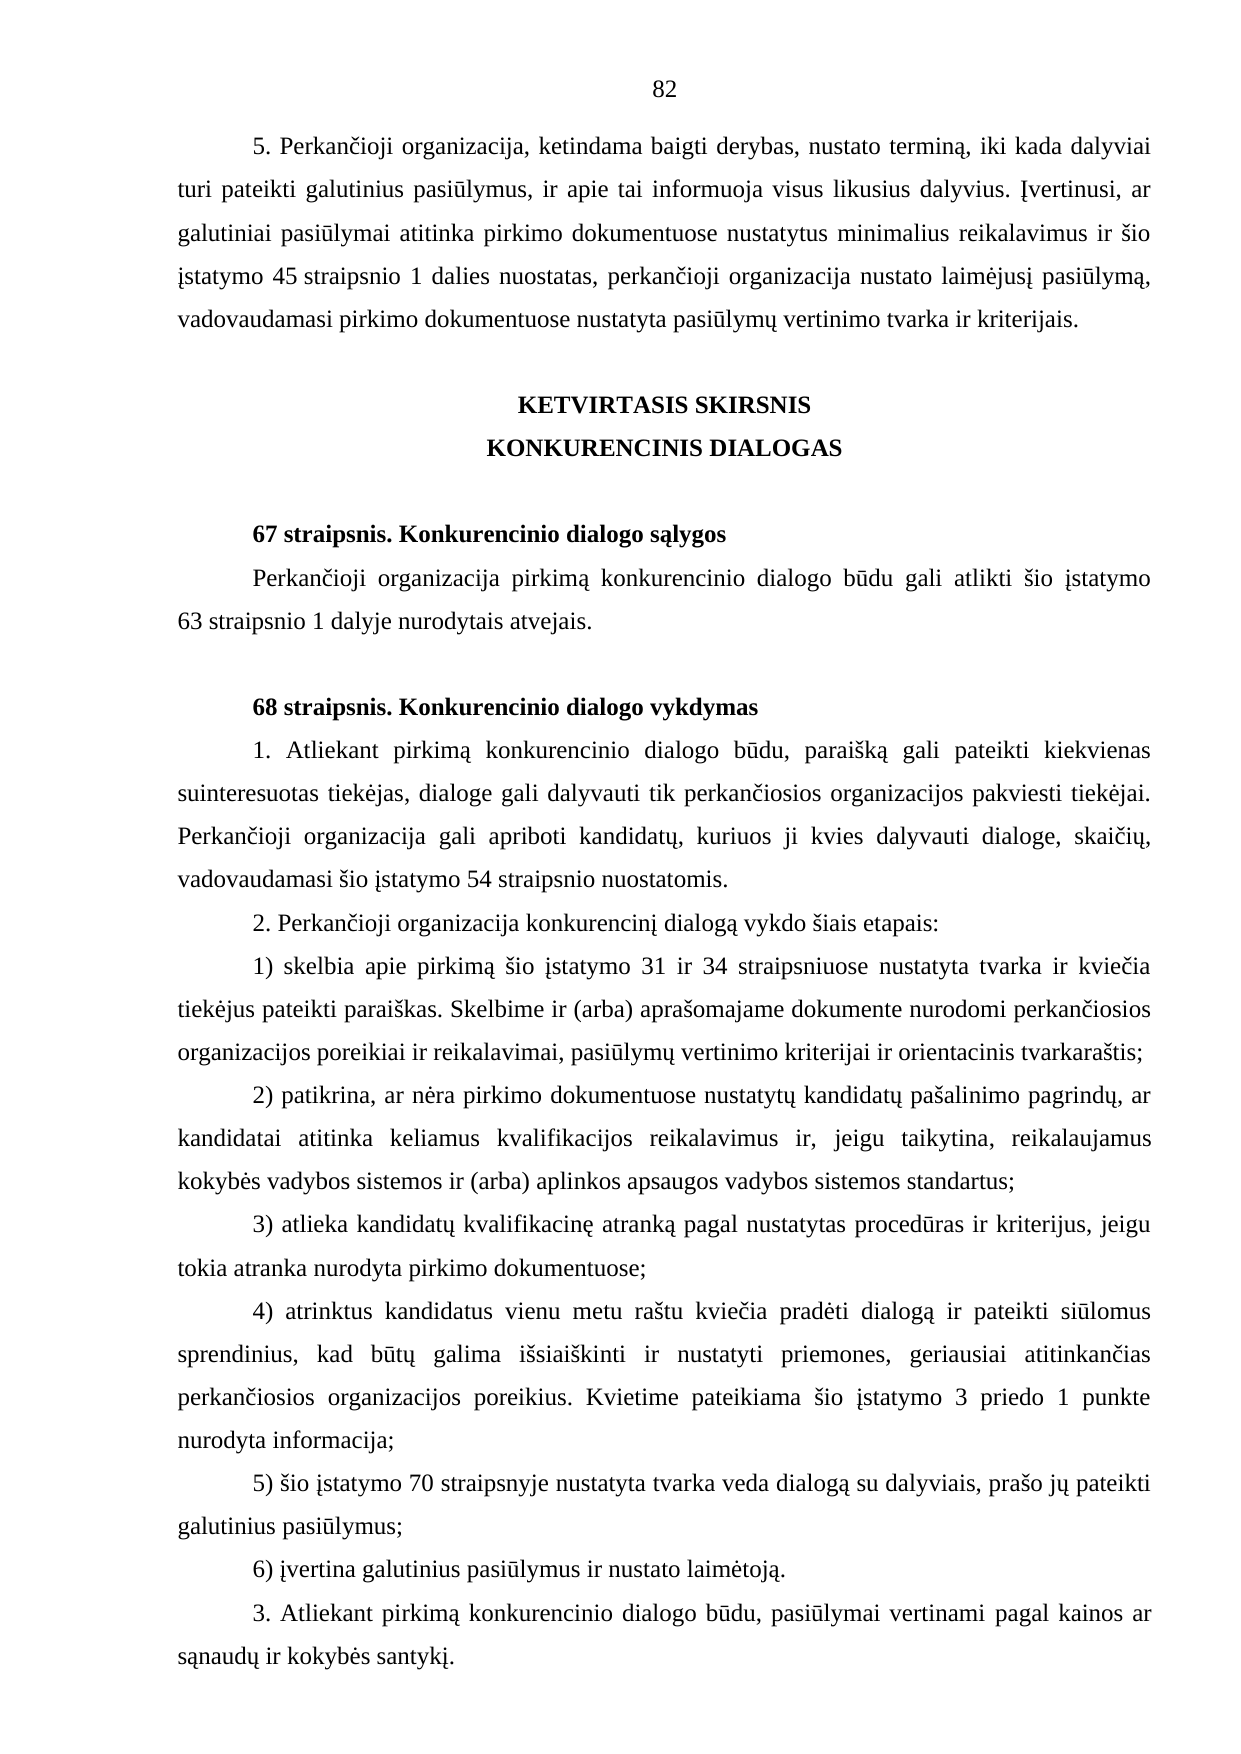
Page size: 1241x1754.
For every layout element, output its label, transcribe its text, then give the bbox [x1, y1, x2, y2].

text 6) įvertina galutinius pasiūlymus ir nustato laimėtoją. [177, 1554, 1152, 1583]
text 1) skelbia apie pirkimą šio įstatymo 31 ir 34 straipsniuose nustatyta tvarka ir kviečia tiekėjus pateikti paraiškas. Skelbime ir (arba) aprašomajame dokumente nurodomi perkančiosios organizacijos poreikiai ir reikalavimai, pasiūlymų vertinimo kriterijai ir orientacinis tvarkaraštis; [177, 951, 1152, 1066]
text 1. Atliekant pirkimą konkurencinio dialogo būdu, paraišką gali pateikti kiekvienas suinteresuotas tiekėjas, dialoge gali dalyvauti tik perkančiosios organizacijos pakviesti tiekėjai. Perkančioji organizacija gali apriboti kandidatų, kuriuos ji kvies dalyvauti dialoge, skaičių, vadovaudamasi šio įstatymo 54 straipsnio nuostatomis. [177, 735, 1152, 893]
text 2) patikrina, ar nėra pirkimo dokumentuose nustatytų kandidatų pašalinimo pagrindų, ar kandidatai atitinka keliamus kvalifikacijos reikalavimus ir, jeigu taikytina, reikalaujamus kokybės vadybos sistemos ir (arba) aplinkos apsaugos vadybos sistemos standartus; [177, 1080, 1152, 1195]
text 68 straipsnis. Konkurencinio dialogo vykdymas [177, 692, 1152, 721]
text 3. Atliekant pirkimą konkurencinio dialogo būdu, pasiūlymai vertinami pagal kainos ar sąnaudų ir kokybės santykį. [177, 1598, 1152, 1669]
text 4) atrinktus kandidatus vienu metu raštu kviečia pradėti dialogą ir pateikti siūlomus sprendinius, kad būtų galima išsiaiškinti ir nustatyti priemones, geriausiai atitinkančias perkančiosios organizacijos poreikius. Kvietime pateikiama šio įstatymo 3 priedo 1 punkte nurodyta informacija; [177, 1296, 1152, 1454]
text 67 straipsnis. Konkurencinio dialogo sąlygos [177, 519, 1152, 548]
text 5) šio įstatymo 70 straipsnyje nustatyta tvarka veda dialogą su dalyviais, prašo jų pateikti galutinius pasiūlymus; [177, 1468, 1152, 1540]
text 5. Perkančioji organizacija, ketindama baigti derybas, nustato terminą, iki kada dalyviai turi pateikti galutinius pasiūlymus, ir apie tai informuoja visus likusius dalyvius. Įvertinusi, ar galutiniai pasiūlymai atitinka pirkimo dokumentuose nustatytus minimalius reikalavimus ir šio įstatymo 45 straipsnio 1 dalies nuostatas, perkančioji organizacija nustato laimėjusį pasiūlymą, vadovaudamasi pirkimo dokumentuose nustatyta pasiūlymų vertinimo tvarka ir kriterijais. [177, 131, 1152, 333]
text KETVIRTASIS SKIRSNIS [177, 390, 1152, 419]
text KONKURENCINIS DIALOGAS [177, 433, 1152, 462]
text Perkančioji organizacija pirkimą konkurencinio dialogo būdu gali atlikti šio įstatymo 63 straipsnio 1 dalyje nurodytais atvejais. [177, 563, 1152, 634]
text 3) atlieka kandidatų kvalifikacinę atranką pagal nustatytas procedūras ir kriterijus, jeigu tokia atranka nurodyta pirkimo dokumentuose; [177, 1209, 1152, 1281]
text 2. Perkančioji organizacija konkurencinį dialogą vykdo šiais etapais: [177, 908, 1152, 936]
